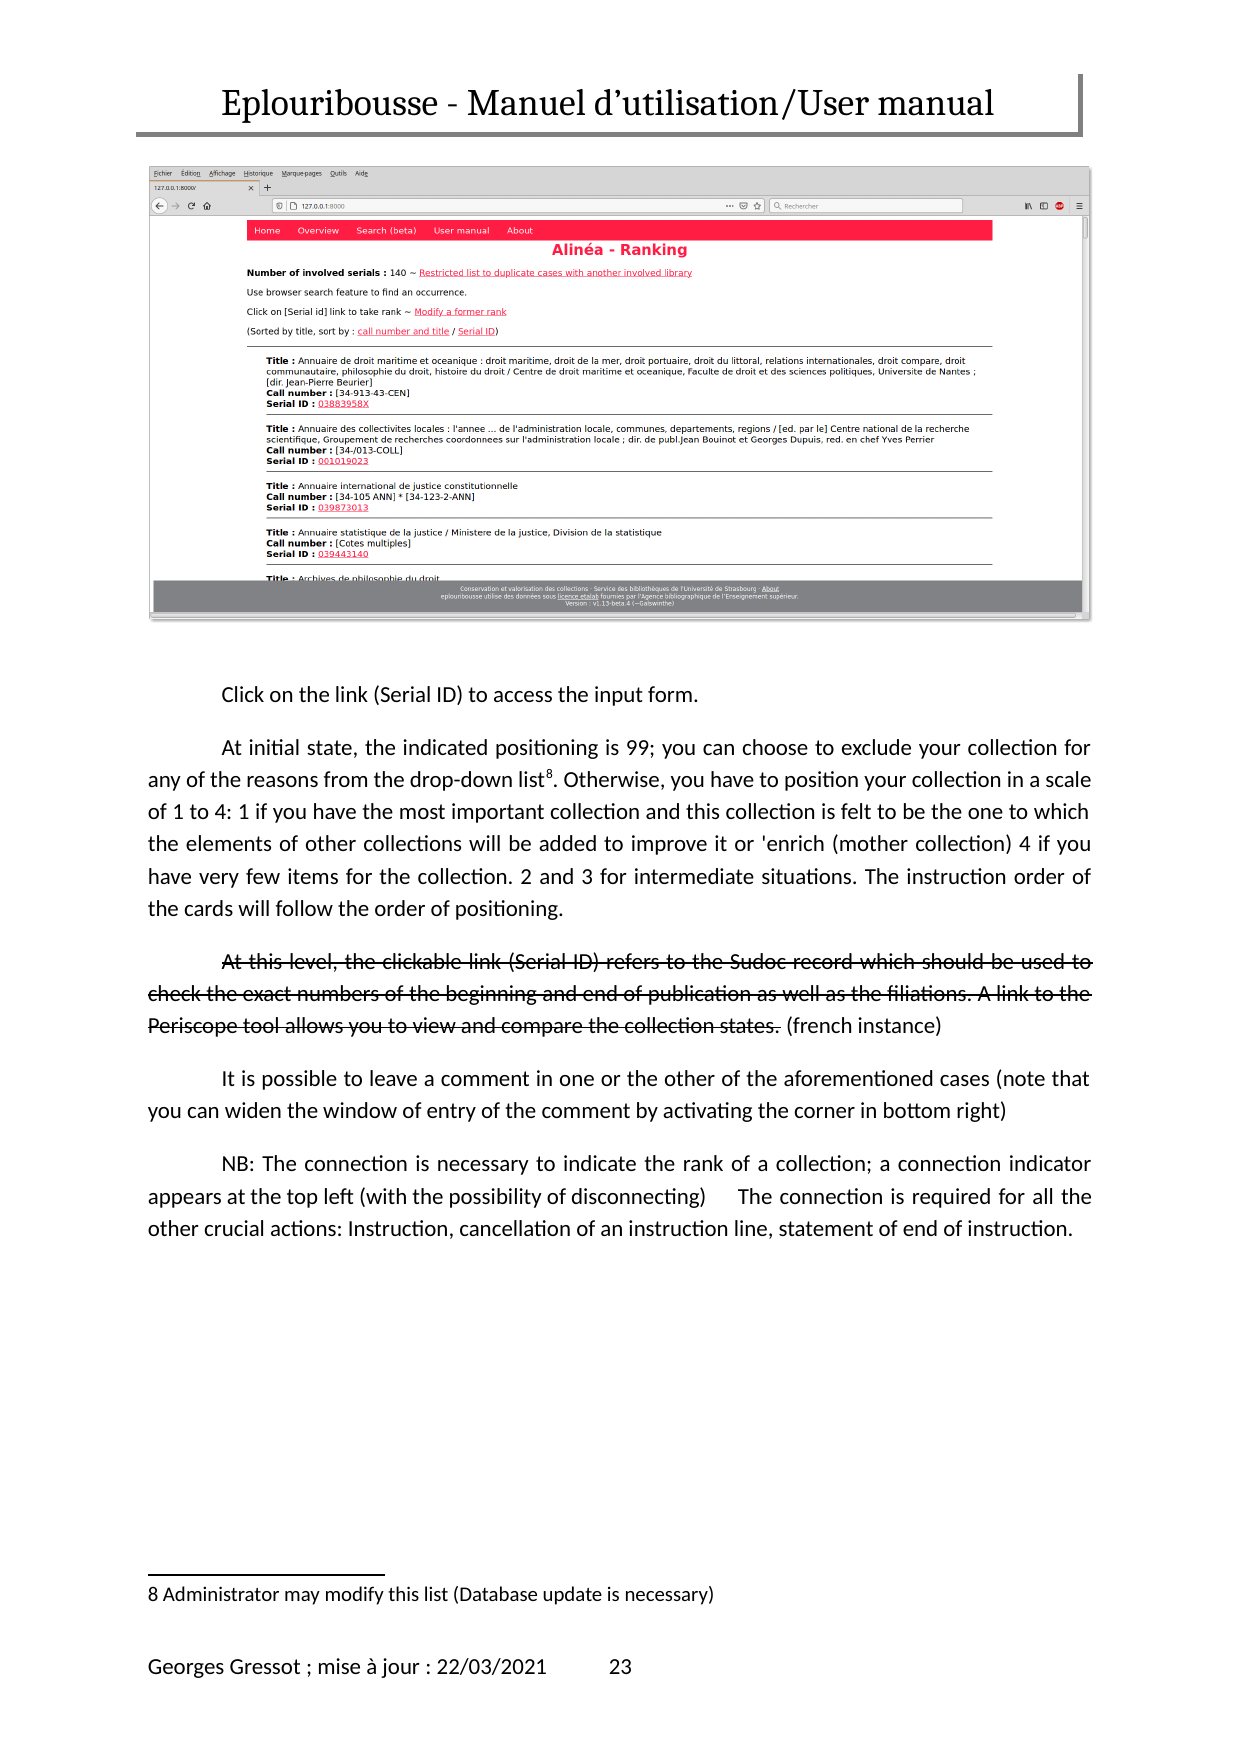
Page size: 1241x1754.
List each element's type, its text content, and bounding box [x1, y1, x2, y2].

text Administrator may modify this list (Database update is necessary) [148, 1581, 1093, 1606]
text At this level, the clickable link (Serial ID) refers to the Sudoc record which should be used to check the exact numbers of the beginning and end of publication as well as the filiations. A link to the Periscope tool allows you to view and compare the collection states. (french instance) [148, 947, 1093, 1039]
text Click on the link (Serial ID) to access the input form. [148, 680, 1093, 708]
picture [147, 164, 1093, 623]
text At initial state, the indicated positioning is 99; you can choose to exclude your collection for any of the reasons from the drop-down list. Otherwise, you have to position your collection in a scale of 1 to 4: 1 if you have the most important collection and this collection is felt to be the one to which the elements of other collections will be added to improve it or 'enrich (mother collection) 4 if you have very few items for the collection. 2 and 3 for intermediate situations. The instruction order of the cards will follow the order of positioning. [148, 733, 1093, 922]
text It is possible to leave a comment in one or the other of the aforementioned cases (note that you can widen the window of entry of the comment by activating the corner in bottom right) [148, 1064, 1093, 1124]
text NB: The connection is necessary to indicate the rank of a collection; a connection indicator appears at the top left (with the possibility of disconnecting) The connection is required for all the other crucial actions: Instruction, cancellation of an instruction line, statement of end of instruction. [148, 1149, 1093, 1242]
